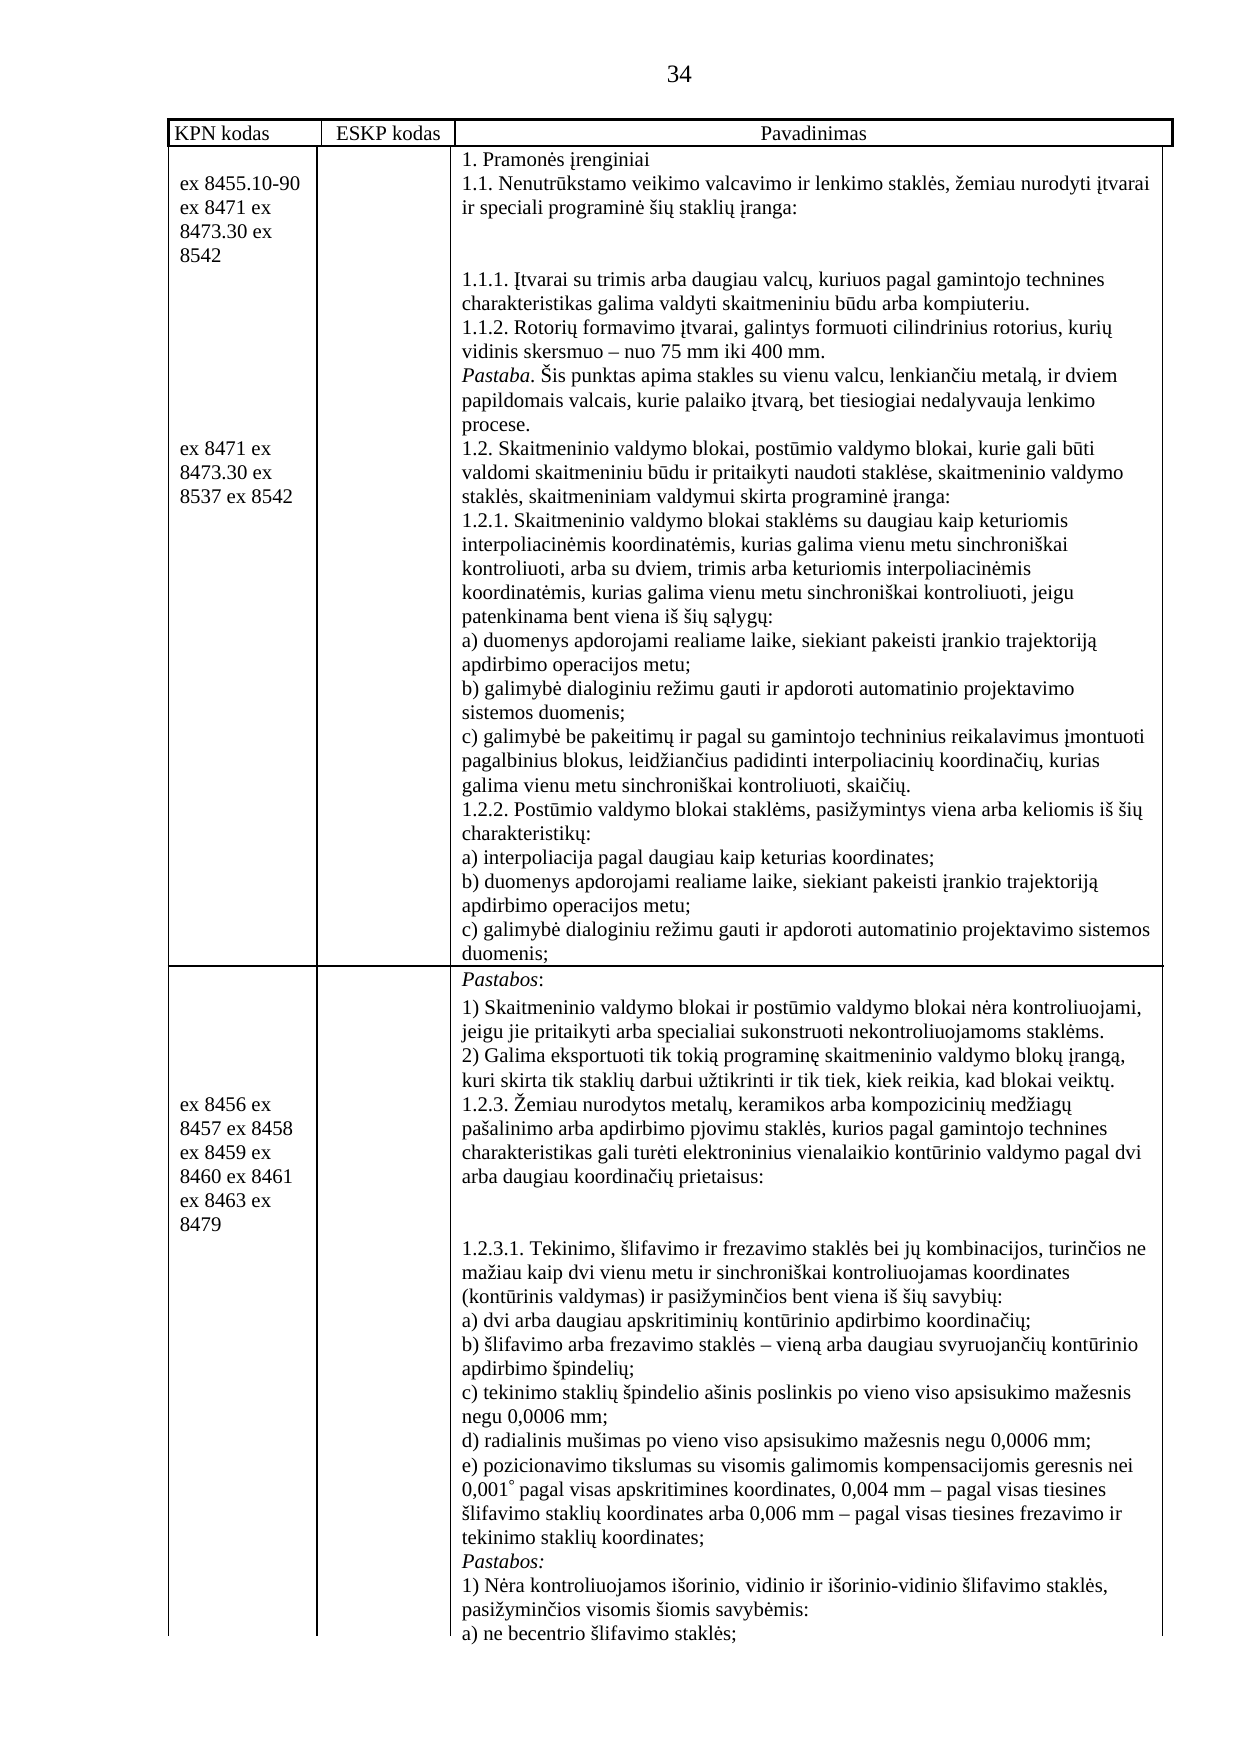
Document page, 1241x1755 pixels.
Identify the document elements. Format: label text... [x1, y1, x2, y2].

table_cell [169, 315, 316, 363]
table_cell [318, 967, 450, 995]
table_cell [1163, 917, 1172, 965]
table_cell [318, 147, 450, 171]
table_cell [169, 147, 316, 171]
table_cell [169, 1044, 316, 1092]
table_cell [169, 1549, 316, 1573]
table_header Pavadinimas [456, 121, 1171, 145]
table_cell 1.1. Nenutrūkstamo veikimo valcavimo ir lenkimo staklės, žemiau nurodyti įtvarai ir speciali programinė šių staklių įranga: [451, 171, 1162, 267]
table_cell [318, 1573, 450, 1621]
table_cell [169, 995, 316, 1043]
table_cell [318, 315, 450, 363]
table_cell [1163, 1621, 1172, 1636]
table_cell [318, 1044, 450, 1092]
table_cell [1163, 147, 1172, 171]
table_cell 2) Galima eksportuoti tik tokią programinę skaitmeninio valdymo blokų įrangą, kuri skirta tik staklių darbui užtikrinti ir tik tiek, kiek reikia, kad blokai veiktų. [451, 1044, 1162, 1092]
table_cell [318, 1549, 450, 1573]
table_cell ex 8456 ex 8457 ex 8458 ex 8459 ex 8460 ex 8461 ex 8463 ex 8479 [169, 1092, 316, 1236]
table_cell [318, 1429, 450, 1452]
table_cell [318, 267, 450, 315]
table_cell c) galimybė dialoginiu režimu gauti ir apdoroti automatinio projektavimo sistemos duomenis; [451, 917, 1162, 965]
table_cell b) šlifavimo arba frezavimo staklės – vieną arba daugiau svyruojančių kontūrinio apdirbimo špindelių; [451, 1332, 1162, 1380]
table_cell b) galimybė dialoginiu režimu gauti ir apdoroti automatinio projektavimo sistemos duomenis; [451, 676, 1162, 724]
table_cell [169, 1573, 316, 1621]
table_cell [318, 1621, 450, 1636]
table_cell [169, 1308, 316, 1332]
table_cell [318, 508, 450, 628]
table_cell [1163, 315, 1172, 363]
table_cell [169, 917, 316, 965]
table_cell [318, 845, 450, 869]
table_cell [1163, 1453, 1172, 1549]
table_cell [169, 1453, 316, 1549]
table_cell [169, 797, 316, 845]
table_cell [169, 628, 316, 676]
table_cell [1163, 1549, 1172, 1573]
table_cell 1) Nėra kontroliuojamos išorinio, vidinio ir išorinio-vidinio šlifavimo staklės, pasižyminčios visomis šiomis savybėmis: [451, 1573, 1162, 1621]
table_cell [318, 797, 450, 845]
table_cell [169, 1332, 316, 1380]
table_cell [318, 1236, 450, 1308]
table_cell [318, 1453, 450, 1549]
table_cell d) radialinis mušimas po vieno viso apsisukimo mažesnis negu 0,0006 mm; [451, 1429, 1162, 1452]
table_cell b) duomenys apdorojami realiame laike, siekiant pakeisti įrankio trajektoriją apdirbimo operacijos metu; [451, 869, 1162, 917]
table_cell [169, 724, 316, 797]
table_cell [1163, 1429, 1172, 1452]
table_cell [1163, 1308, 1172, 1332]
table_cell [169, 1429, 316, 1452]
table_cell Pastabos: [451, 967, 1162, 995]
table_cell c) tekinimo staklių špindelio ašinis poslinkis po vieno viso apsisukimo mažesnis negu 0,0006 mm; [451, 1380, 1162, 1428]
table_cell 1.2.3.1. Tekinimo, šlifavimo ir frezavimo staklės bei jų kombinacijos, turinčios ne mažiau kaip dvi vienu metu ir sinchroniškai kontroliuojamas koordinates (kontūrinis valdymas) ir pasižyminčios bent viena iš šių savybių: [451, 1236, 1162, 1308]
table_cell [1163, 1380, 1172, 1428]
table_cell [318, 676, 450, 724]
table_cell [1163, 1573, 1172, 1621]
table_cell 1) Skaitmeninio valdymo blokai ir postūmio valdymo blokai nėra kontroliuojami, jeigu jie pritaikyti arba specialiai sukonstruoti nekontroliuojamoms staklėms. [451, 995, 1162, 1043]
table_cell a) interpoliacija pagal daugiau kaip keturias koordinates; [451, 845, 1162, 869]
table_cell [1163, 508, 1172, 628]
table_cell [1163, 267, 1172, 315]
table_cell [169, 267, 316, 315]
table_cell [1163, 1332, 1172, 1380]
table_cell [1163, 845, 1172, 869]
table_cell 1.2.3. Žemiau nurodytos metalų, keramikos arba kompozicinių medžiagų pašalinimo arba apdirbimo pjovimu staklės, kurios pagal gamintojo technines charakteristikas gali turėti elektroninius vienalaikio kontūrinio valdymo pagal dvi arba daugiau koordinačių prietaisus: [451, 1092, 1162, 1236]
table_cell [1163, 171, 1172, 267]
table_cell [1163, 1236, 1172, 1308]
table_cell ex 8471 ex 8473.30 ex 8537 ex 8542 [169, 436, 316, 508]
table_cell 1.1.1. Įtvarai su trimis arba daugiau valcų, kuriuos pagal gamintojo technines charakteristikas galima valdyti skaitmeniniu būdu arba kompiuteriu. [451, 267, 1162, 315]
table_cell [1163, 676, 1172, 724]
table_cell [1163, 965, 1172, 995]
table_cell 1.1.2. Rotorių formavimo įtvarai, galintys formuoti cilindrinius rotorius, kurių vidinis skersmuo – nuo 75 mm iki 400 mm. [451, 315, 1162, 363]
table_cell ex 8455.10-90 ex 8471 ex 8473.30 ex 8542 [169, 171, 316, 267]
table_cell [318, 1380, 450, 1428]
table_header KPN kodas [170, 121, 321, 145]
table_cell a) duomenys apdorojami realiame laike, siekiant pakeisti įrankio trajektoriją apdirbimo operacijos metu; [451, 628, 1162, 676]
table_cell [318, 1308, 450, 1332]
table_cell [318, 1092, 450, 1236]
table_cell [169, 1621, 316, 1636]
table_header ESKP kodas [322, 121, 454, 145]
table_cell [1163, 364, 1172, 436]
table_cell [169, 967, 316, 995]
table_cell [318, 917, 450, 965]
table_cell 1.2.1. Skaitmeninio valdymo blokai staklėms su daugiau kaip keturiomis interpoliacinėmis koordinatėmis, kurias galima vienu metu sinchroniškai kontroliuoti, arba su dviem, trimis arba keturiomis interpoliacinėmis koordinatėmis, kurias galima vienu metu sinchroniškai kontroliuoti, jeigu patenkinama bent viena iš šių sąlygų: [451, 508, 1162, 628]
table_cell [1163, 436, 1172, 508]
table_cell [169, 1236, 316, 1308]
table_cell [318, 436, 450, 508]
table_cell [169, 676, 316, 724]
table_cell [318, 364, 450, 436]
table_cell [1163, 1044, 1172, 1092]
table_cell [318, 171, 450, 267]
table_cell [1163, 724, 1172, 797]
table_cell [169, 364, 316, 436]
table_cell [1163, 797, 1172, 845]
table_cell Pastabos: [451, 1549, 1162, 1573]
table_cell 1. Pramonės įrenginiai [451, 147, 1162, 171]
table_cell [1163, 628, 1172, 676]
table_cell 1.2. Skaitmeninio valdymo blokai, postūmio valdymo blokai, kurie gali būti valdomi skaitmeniniu būdu ir pritaikyti naudoti staklėse, skaitmeninio valdymo staklės, skaitmeniniam valdymui skirta programinė įranga: [451, 436, 1162, 508]
table_cell [318, 869, 450, 917]
table_cell [318, 995, 450, 1043]
table_cell a) ne becentrio šlifavimo staklės; [451, 1621, 1162, 1636]
table_cell [169, 508, 316, 628]
table_cell [318, 1332, 450, 1380]
table_cell [1163, 1092, 1172, 1236]
table_cell [318, 724, 450, 797]
table_cell c) galimybė be pakeitimų ir pagal su gamintojo techninius reikalavimus įmontuoti pagalbinius blokus, leidžiančius padidinti interpoliacinių koordinačių, kurias galima vienu metu sinchroniškai kontroliuoti, skaičių. [451, 724, 1162, 797]
table_cell Pastaba. Šis punktas apima stakles su vienu valcu, lenkiančiu metalą, ir dviem papildomais valcais, kurie palaiko įtvarą, bet tiesiogiai nedalyvauja lenkimo procese. [451, 364, 1162, 436]
table_cell 1.2.2. Postūmio valdymo blokai staklėms, pasižymintys viena arba keliomis iš šių charakteristikų: [451, 797, 1162, 845]
table_cell e) pozicionavimo tikslumas su visomis galimomis kompensacijomis geresnis nei 0,001 pagal visas apskritimines koordinates, 0,004 mm – pagal visas tiesines šlifavimo staklių koordinates arba 0,006 mm – pagal visas tiesines frezavimo ir tekinimo staklių koordinates; [451, 1453, 1162, 1549]
table_cell a) dvi arba daugiau apskritiminių kontūrinio apdirbimo koordinačių; [451, 1308, 1162, 1332]
table_cell [169, 845, 316, 869]
table_cell [318, 628, 450, 676]
table_cell [1163, 995, 1172, 1043]
table_cell [169, 1380, 316, 1428]
table_cell [169, 869, 316, 917]
table_cell [1163, 869, 1172, 917]
